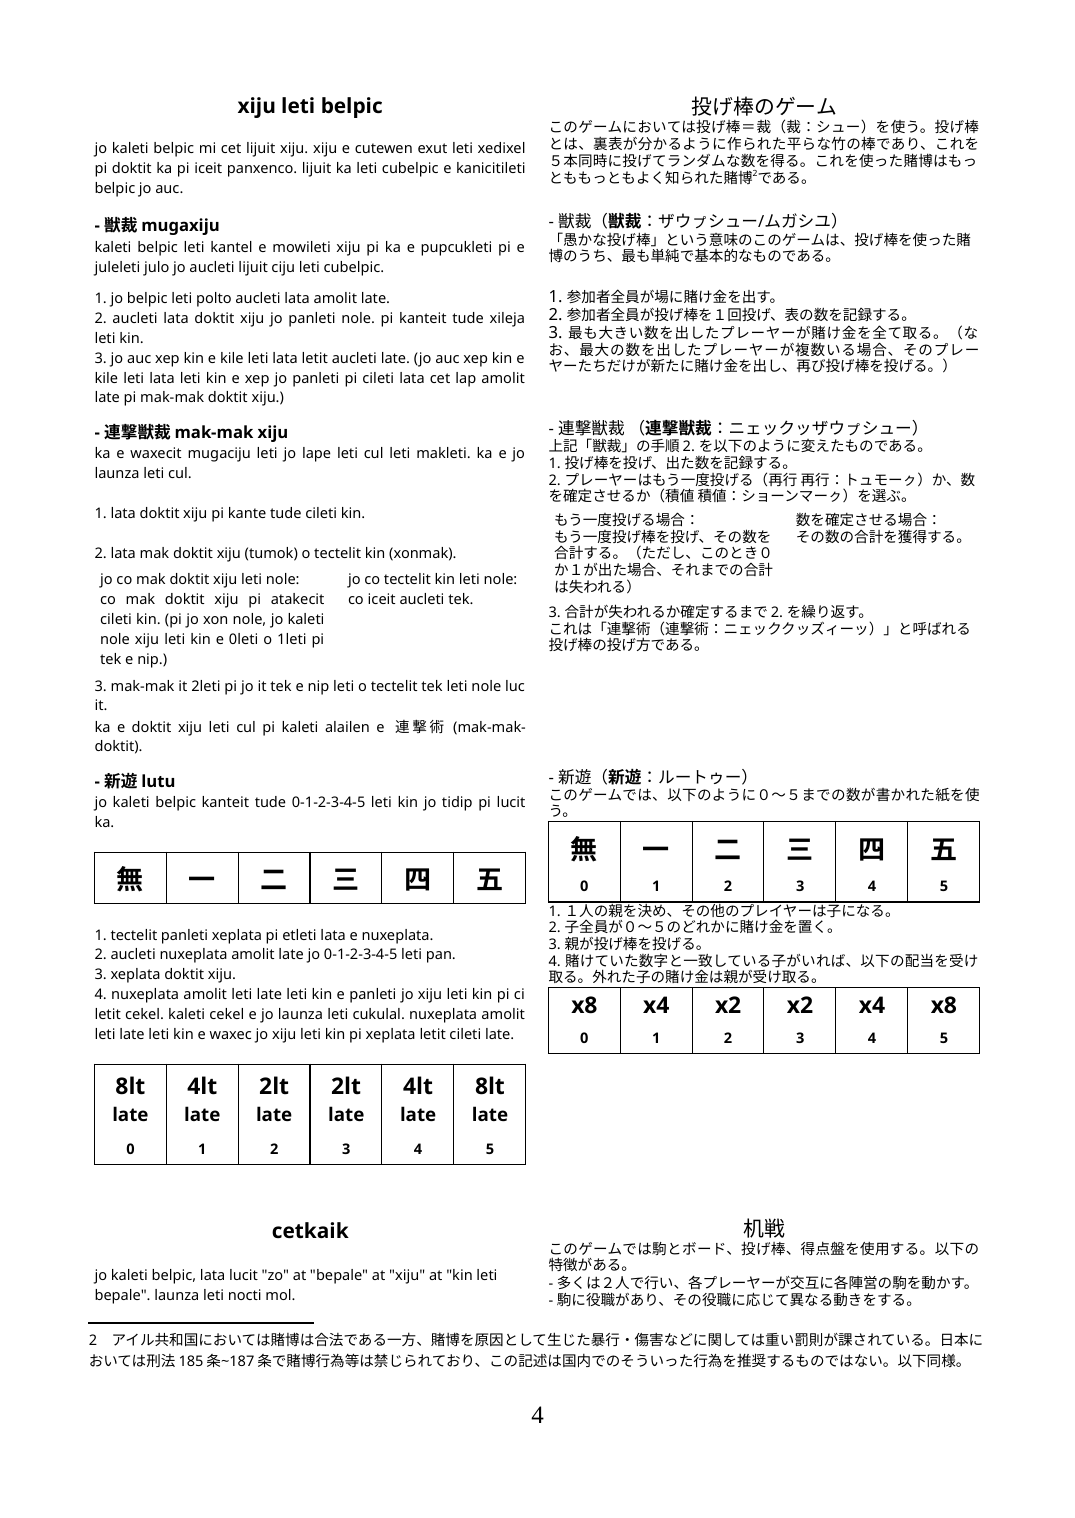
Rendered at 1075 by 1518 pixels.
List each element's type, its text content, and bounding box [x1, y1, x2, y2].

table_cell 5 [908, 873, 979, 901]
table_header 無 [95, 853, 166, 903]
table_cell 5 [908, 1025, 979, 1053]
table_cell 3 [764, 1025, 835, 1053]
table_cell 0 [549, 1025, 620, 1053]
table_cell - 連撃獣裁 mak-mak xiju ka e waxecit mugaciju leti jo lape leti cul leti makleti. ka e jo launza leti cul. 1. lata doktit xiju pi kante tude cileti kin. 2. lata mak doktit xiju (tumok) o tectelit kin (xonmak). 3. mak-mak it 2leti pi jo it tek e nip leti o tectelit tek leti nole luc it. ka e doktit xiju leti cul pi kaleti alailen e 連撃術 (mak-mak-doktit). [89, 413, 531, 762]
table_cell [543, 1171, 985, 1211]
table_cell [532, 413, 542, 762]
table_header もう一度投げる場合： もう一度投げ棒を投げ、その数を合計する。（ただし、このとき０か１が出た場合、それまでの合計は失われる） [549, 507, 789, 603]
table_cell - 獣裁 mugaxiju kaleti belpic leti kantel e mowileti xiju pi ka e pupcukleti pi e juleleti julo jo aucleti lijuit ciju leti cubelpic. [89, 207, 531, 282]
table_cell 1. jo belpic leti polto aucleti lata amolit late. 2. aucleti lata doktit xiju jo panleti nole. pi kanteit tude xileja leti kin. 3. jo auc xep kin e kile leti lata letit aucleti late. (jo auc xep kin e kile leti lata leti kin e xep jo panleti pi cileti lata cet lap amolit late pi mak-mak doktit xiju.) [89, 282, 531, 413]
table_header 四 [382, 853, 453, 903]
table_header 一 [167, 853, 238, 903]
table_cell 1 [167, 1133, 238, 1164]
table_header 四 [836, 822, 907, 873]
table_cell [532, 282, 542, 413]
table_cell [532, 1211, 542, 1316]
table_cell cetkaik jo kaleti belpic, lata lucit "zo" at "bepale" at "xiju" at "kin leti bepale". launza leti nocti mol. [89, 1211, 531, 1316]
table_header x2 [693, 988, 763, 1024]
table_header x8 [549, 988, 620, 1024]
table_cell 机戦 このゲームでは駒とボード、投げ棒、得点盤を使用する。以下の特徴がある。 - 多くは２人で行い、各プレーヤーが交互に各陣営の駒を動かす。 - 駒に役職があり、その役職に応じて異なる動きをする。 [543, 1211, 985, 1316]
table_cell 4 [836, 873, 907, 901]
table_cell - 新遊（新遊：ルートゥー） このゲームでは、以下のように０～５までの数が書かれた紙を使う。 1. １人の親を決め、その他のプレイヤーは子になる。 2. 子全員が０～５のどれかに賭け金を置く。 3. 親が投げ棒を投げる。 4. 賭けていた数字と一致している子がいれば、以下の配当を受け取る。外れた子の賭け金は親が受け取る。 [543, 762, 985, 1171]
table_cell 0 [549, 873, 620, 901]
table_cell 1 [621, 873, 692, 901]
table_cell - 獣裁（獣裁：ザウㇷ゚シュー/ムガシユ） 「愚かな投げ棒」という意味のこのゲームは、投げ棒を使った賭博のうち、最も単純で基本的なものである。 [543, 207, 985, 282]
table_header [331, 563, 342, 674]
table_header 二 [239, 853, 309, 903]
table_cell 3 [764, 873, 835, 901]
table_header x4 [836, 988, 907, 1024]
table_header 二 [693, 822, 763, 873]
table_cell [532, 207, 542, 282]
table_header 数を確定させる場合： その数の合計を獲得する。 [790, 507, 979, 603]
table_cell [532, 762, 542, 1171]
table_cell 1. 参加者全員が場に賭け金を出す。 2. 参加者全員が投げ棒を１回投げ、表の数を記録する。 3. 最も大きい数を出したプレーヤーが賭け金を全て取る。（なお、最大の数を出したプレーヤーが複数いる場合、そのプレーヤーたちだけが新たに賭け金を出し、再び投げ棒を投げる。） [543, 282, 985, 413]
table_header 一 [621, 822, 692, 873]
table_header 投げ棒のゲーム このゲームにおいては投げ棒＝裁（裁：シュー）を使う。投げ棒とは、裏表が分かるように作られた平らな竹の棒であり、これを５本同時に投げてランダムな数を得る。これを使った賭博はもっとももっともよく知られた賭博である。 [543, 90, 985, 207]
table_header 無 [549, 822, 620, 873]
table_cell 1 [621, 1025, 692, 1053]
table_header jo co mak doktit xiju leti nole: co mak doktit xiju pi atakecit cileti kin. (pi jo xon nole, jo kaleti nole xiju leti kin e 0leti o 1leti pi tek e nip.) [95, 563, 330, 674]
table_cell 0 [95, 1133, 166, 1164]
table_header 4lt late [167, 1065, 238, 1133]
table_header 8lt late [95, 1065, 166, 1133]
table_cell - 連撃獣裁 （連撃獣裁：ニェックッザウㇷ゚シュー） 上記「獣裁」の手順2. を以下のように変えたものである。 1. 投げ棒を投げ、出た数を記録する。 2. プレーヤーはもう一度投げる（再行 再行：トュモーㇰ）か、数を確定させるか（積値 積値：ショーンマーㇰ）を選ぶ。 3. 合計が失われるか確定するまで2. を繰り返す。 これは「連撃術（連撃術：ニェッククッズィーッ）」と呼ばれる投げ棒の投げ方である。 [543, 413, 985, 762]
table_header 4lt late [382, 1065, 453, 1133]
table_header 8lt late [454, 1065, 525, 1133]
table_header 三 [311, 853, 381, 903]
table_cell 4 [382, 1133, 453, 1164]
table_cell 3 [311, 1133, 381, 1164]
table_header 2lt late [311, 1065, 381, 1133]
table_header 2lt late [239, 1065, 309, 1133]
table_cell 2 [693, 1025, 763, 1053]
table_header 五 [454, 853, 525, 903]
table_header x4 [621, 988, 692, 1024]
table_cell 4 [836, 1025, 907, 1053]
table_header x2 [764, 988, 835, 1024]
table_cell - 新遊 lutu jo kaleti belpic kanteit tude 0-1-2-3-4-5 leti kin jo tidip pi lucit ka. 1. tectelit panleti xeplata pi etleti lata e nuxeplata. 2. aucleti nuxeplata amolit late jo 0-1-2-3-4-5 leti pan. 3. xeplata doktit xiju. 4. nuxeplata amolit leti late leti kin e panleti jo xiju leti kin pi ci letit cekel. kaleti cekel e jo launza leti cukulal. nuxeplata amolit leti late leti kin e waxec jo xiju leti kin pi xeplata letit cileti late. [89, 762, 531, 1171]
table_cell [89, 1171, 531, 1211]
table_cell 2 [239, 1133, 309, 1164]
table_cell [532, 1171, 542, 1211]
table_cell 5 [454, 1133, 525, 1164]
table_header jo co tectelit kin leti nole: co iceit aucleti tek. [343, 563, 525, 674]
table_cell 2 [693, 873, 763, 901]
table_header 三 [764, 822, 835, 873]
table_header 五 [908, 822, 979, 873]
table_header x8 [908, 988, 979, 1024]
table_header [532, 90, 542, 207]
table_header xiju leti belpic jo kaleti belpic mi cet lijuit xiju. xiju e cutewen exut leti xedixel pi doktit ka pi iceit panxenco. lijuit ka leti cubelpic e kanicitileti belpic jo auc. [89, 90, 531, 207]
